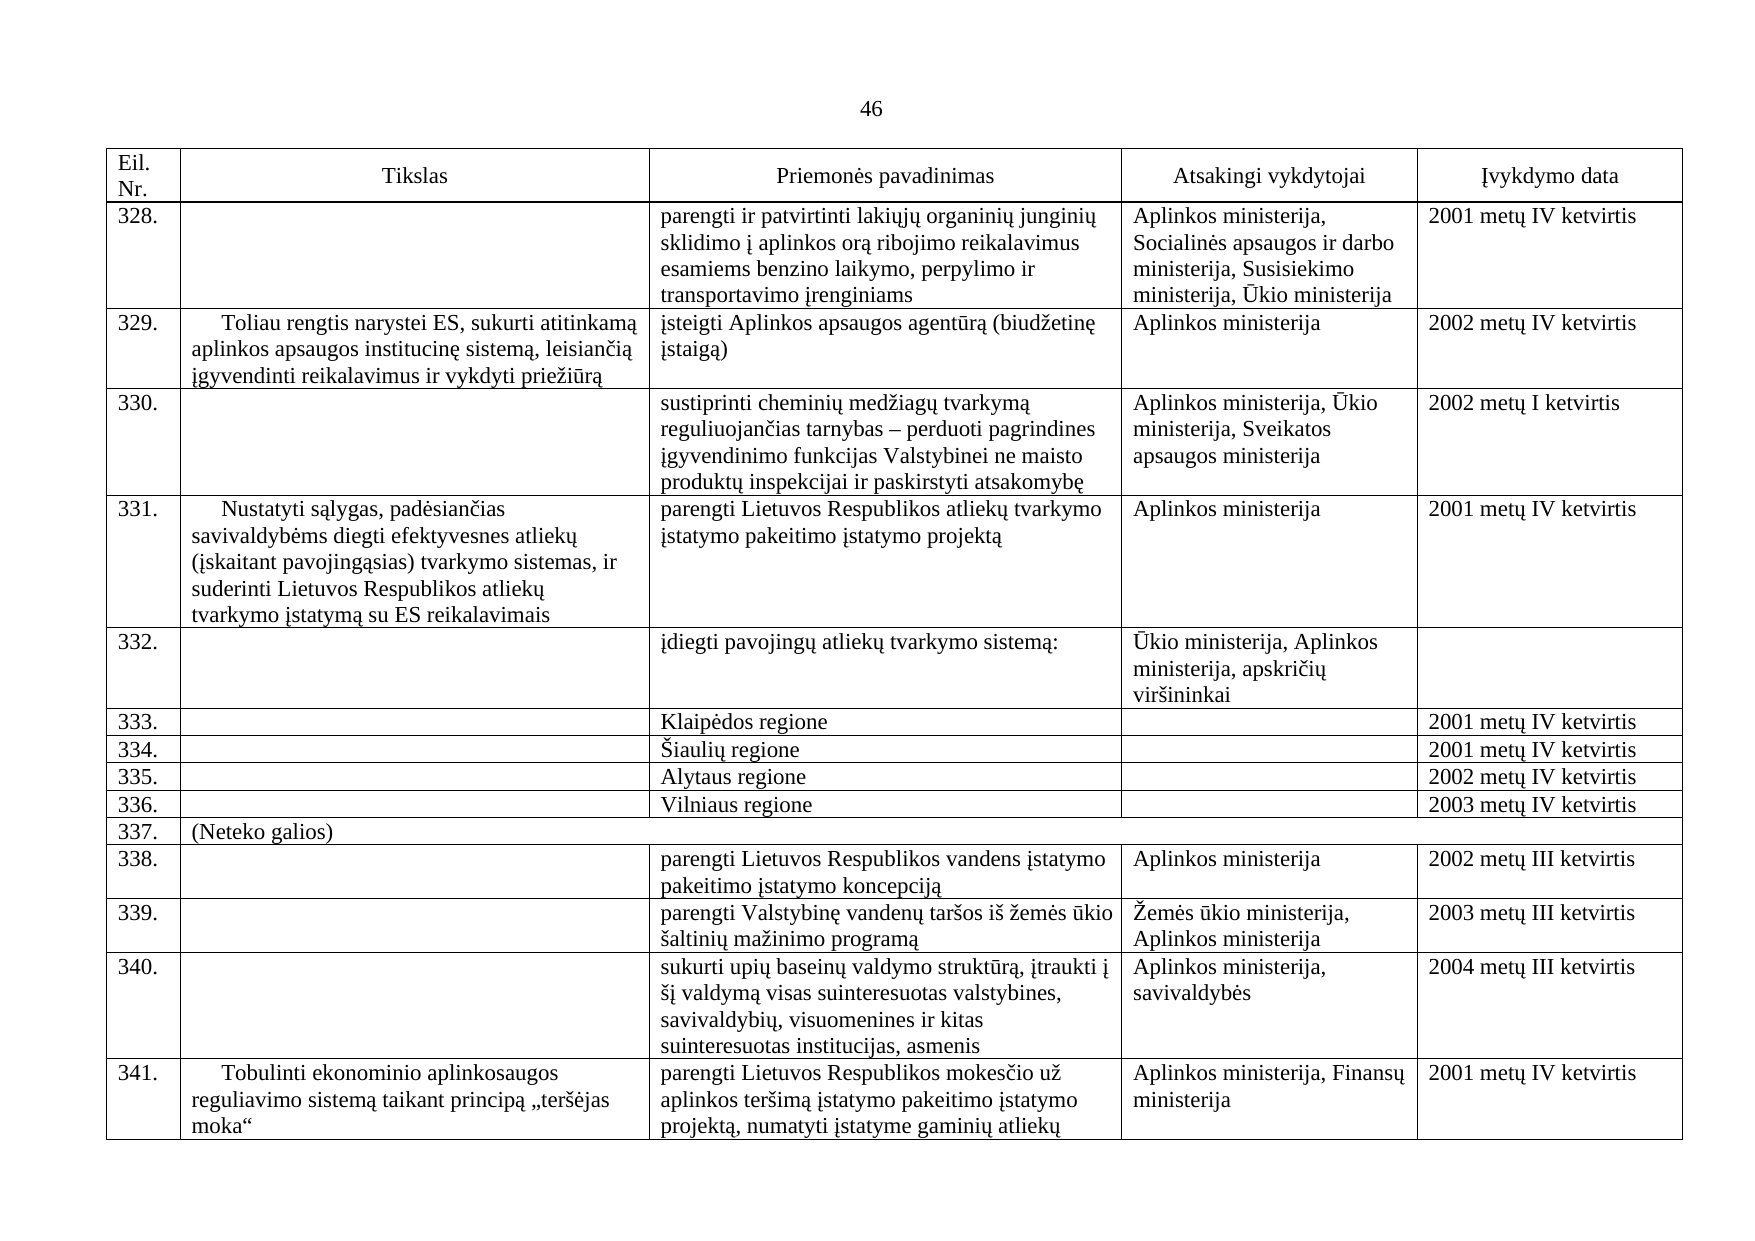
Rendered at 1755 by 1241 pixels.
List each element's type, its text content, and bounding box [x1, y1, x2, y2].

table_cell [181, 736, 649, 762]
table_cell [107, 953, 180, 1058]
table_cell [107, 736, 180, 762]
table_cell [107, 309, 180, 388]
table_cell 2001 metų IV ketvirtis [1418, 1059, 1682, 1138]
table_cell 2001 metų IV ketvirtis [1418, 736, 1682, 762]
table_cell 2002 metų IV ketvirtis [1418, 763, 1682, 789]
table_cell 2002 metų III ketvirtis [1418, 845, 1682, 898]
table_cell [107, 899, 180, 952]
table_cell Tobulinti ekonominio aplinkosaugos reguliavimo sistemą taikant principą „teršėjas moka“ [181, 1059, 649, 1138]
table_cell [181, 389, 649, 494]
table_cell Aplinkos ministerija [1122, 309, 1417, 388]
table_cell Ūkio ministerija, Aplinkos ministerija, apskričių viršininkai [1122, 628, 1417, 707]
table_header Tikslas [181, 149, 649, 201]
table_cell [1122, 736, 1417, 762]
table_cell [107, 389, 180, 494]
table_cell [107, 845, 180, 898]
table_cell Klaipėdos regione [650, 709, 1121, 735]
table_cell Alytaus regione [650, 763, 1121, 789]
table_cell Vilniaus regione [650, 791, 1121, 817]
table_cell [181, 763, 649, 789]
table_cell [107, 791, 180, 817]
table_cell parengti Lietuvos Respublikos vandens įstatymo pakeitimo įstatymo koncepciją [650, 845, 1121, 898]
table_header Atsakingi vykdytojai [1122, 149, 1417, 201]
table_cell [107, 1059, 180, 1138]
table_cell Žemės ūkio ministerija, Aplinkos ministerija [1122, 899, 1417, 952]
table_cell [181, 203, 649, 308]
table_cell [107, 763, 180, 789]
table_cell [107, 628, 180, 707]
table_cell 2001 metų IV ketvirtis [1418, 203, 1682, 308]
table_cell 2002 metų IV ketvirtis [1418, 309, 1682, 388]
table_cell [1418, 628, 1682, 707]
table_cell [1122, 709, 1417, 735]
table_cell [1122, 763, 1417, 789]
table_cell sukurti upių baseinų valdymo struktūrą, įtraukti į šį valdymą visas suinteresuotas valstybines, savivaldybių, visuomenines ir kitas suinteresuotas institucijas, asmenis [650, 953, 1121, 1058]
table_cell [181, 628, 649, 707]
table_cell Aplinkos ministerija [1122, 845, 1417, 898]
table_cell 2001 metų IV ketvirtis [1418, 496, 1682, 627]
table_cell įdiegti pavojingų atliekų tvarkymo sistemą: [650, 628, 1121, 707]
table_cell 2001 metų IV ketvirtis [1418, 709, 1682, 735]
table_cell Šiaulių regione [650, 736, 1121, 762]
table_cell įsteigti Aplinkos apsaugos agentūrą (biudžetinę įstaigą) [650, 309, 1121, 388]
table_cell Toliau rengtis narystei ES, sukurti atitinkamą aplinkos apsaugos institucinę sistemą, leisiančią įgyvendinti reikalavimus ir vykdyti priežiūrą [181, 309, 649, 388]
table_cell Aplinkos ministerija, Ūkio ministerija, Sveikatos apsaugos ministerija [1122, 389, 1417, 494]
table_header Eil. Nr. [107, 149, 180, 201]
table_cell [1122, 791, 1417, 817]
table_cell sustiprinti cheminių medžiagų tvarkymą reguliuojančias tarnybas – perduoti pagrindines įgyvendinimo funkcijas Valstybinei ne maisto produktų inspekcijai ir paskirstyti atsakomybę [650, 389, 1121, 494]
table_cell 2004 metų III ketvirtis [1418, 953, 1682, 1058]
table_cell Aplinkos ministerija, savivaldybės [1122, 953, 1417, 1058]
table_cell 2002 metų I ketvirtis [1418, 389, 1682, 494]
table_cell 2003 metų IV ketvirtis [1418, 791, 1682, 817]
table_cell parengti Lietuvos Respublikos mokesčio už aplinkos teršimą įstatymo pakeitimo įstatymo projektą, numatyti įstatyme gaminių atliekų [650, 1059, 1121, 1138]
table_cell [107, 818, 180, 844]
table_cell 2003 metų III ketvirtis [1418, 899, 1682, 952]
table_cell [181, 791, 649, 817]
table_header Įvykdymo data [1418, 149, 1682, 201]
table_cell [107, 709, 180, 735]
table_cell Nustatyti sąlygas, padėsiančias savivaldybėms diegti efektyvesnes atliekų (įskaitant pavojingąsias) tvarkymo sistemas, ir suderinti Lietuvos Respublikos atliekų tvarkymo įstatymą su ES reikalavimais [181, 496, 649, 627]
table_cell parengti ir patvirtinti lakiųjų organinių junginių sklidimo į aplinkos orą ribojimo reikalavimus esamiems benzino laikymo, perpylimo ir transportavimo įrenginiams [650, 203, 1121, 308]
table_cell (Neteko galios) [181, 818, 1682, 844]
table_cell [107, 496, 180, 627]
table_cell [181, 953, 649, 1058]
table_cell [181, 845, 649, 898]
table_cell [181, 709, 649, 735]
table_cell Aplinkos ministerija, Finansų ministerija [1122, 1059, 1417, 1138]
table_cell [181, 899, 649, 952]
table_cell [107, 203, 180, 308]
table_cell parengti Valstybinę vandenų taršos iš žemės ūkio šaltinių mažinimo programą [650, 899, 1121, 952]
table_cell parengti Lietuvos Respublikos atliekų tvarkymo įstatymo pakeitimo įstatymo projektą [650, 496, 1121, 627]
table_header Priemonės pavadinimas [650, 149, 1121, 201]
table_cell Aplinkos ministerija [1122, 496, 1417, 627]
table_cell Aplinkos ministerija, Socialinės apsaugos ir darbo ministerija, Susisiekimo ministerija, Ūkio ministerija [1122, 203, 1417, 308]
